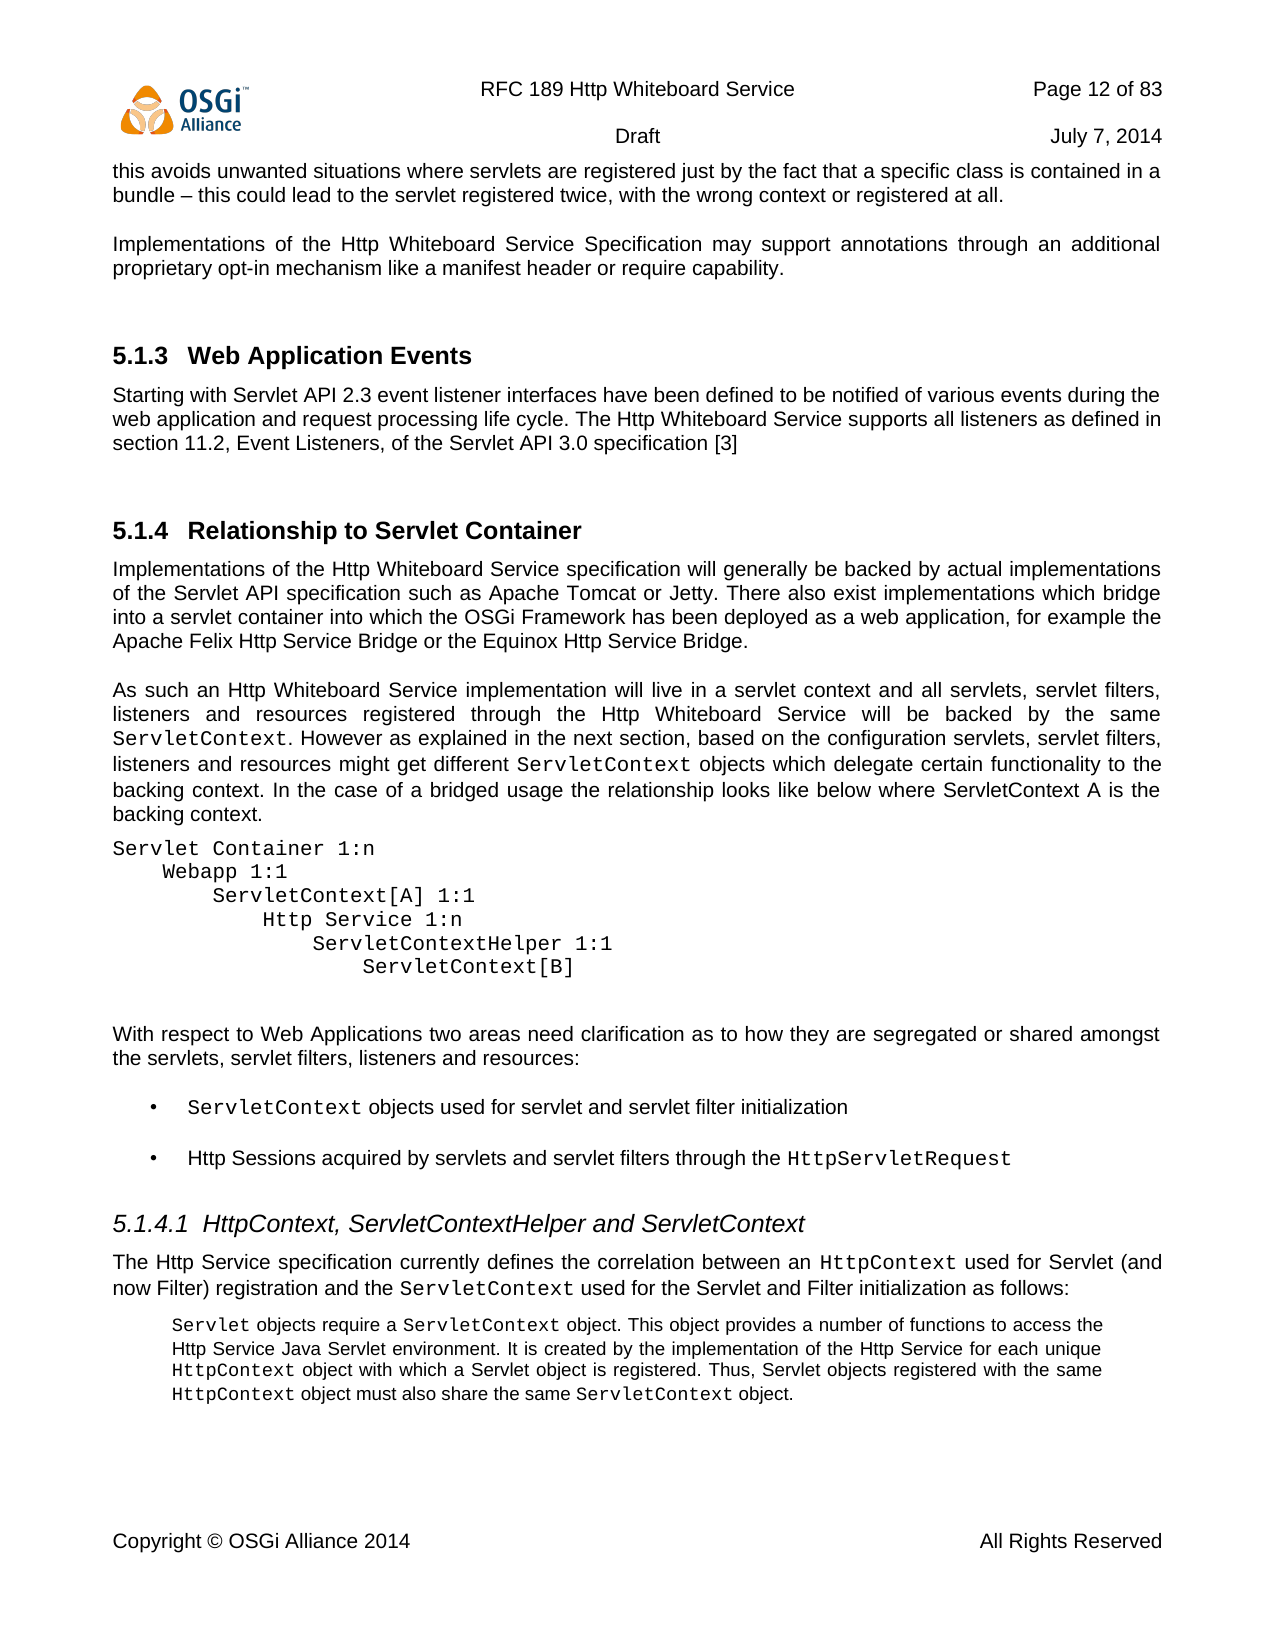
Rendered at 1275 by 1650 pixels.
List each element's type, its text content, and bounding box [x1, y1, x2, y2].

subtitle HttpContext, ServletContextHelper and ServletContext [112, 1209, 1162, 1238]
text With respect to Web Applications two areas need clarification as to how they are segregated or shared amongst the servlets, servlet filters, listeners and resources: [112, 1022, 1162, 1070]
text Servlet Container 1:n [112, 838, 1162, 862]
list ServletContext objects used for servlet and servlet filter initialization [150, 1095, 1162, 1121]
text Starting with Servlet API 2.3 event listener interfaces have been defined to be notified of various events during the web application and request processing life cycle. The Http Whiteboard Service supports all listeners as defined in section 11.2, Event Listeners, of the Servlet API 3.0 specification [3]. [112, 382, 1162, 454]
text Webapp 1:1 [112, 862, 1162, 885]
picture [113, 78, 257, 142]
text ServletContext[B] [112, 956, 1162, 980]
list Http Sessions acquired by servlets and servlet filters through the HttpServletRequest [150, 1146, 1162, 1171]
text Implementations of the Http Whiteboard Service specification will generally be backed by actual implementations of the Servlet API specification such as Apache Tomcat or Jetty. There also exist implementations which bridge into a servlet container into which the OSGi Framework has been deployed as a web application, for example the Apache Felix Http Service Bridge or the Equinox Http Service Bridge. [112, 557, 1162, 653]
text Http Service 1:n [112, 909, 1162, 932]
text Implementations of the Http Whiteboard Service Specification may support annotations through an additional proprietary opt-in mechanism like a manifest header or require capability. [112, 232, 1162, 280]
text As such an Http Whiteboard Service implementation will live in a servlet context and all servlets, servlet filters, listeners and resources registered through the Http Whiteboard Service will be backed by the same ServletContext. However as explained in the next section, based on the configuration servlets, servlet filters, listeners and resources might get different ServletContext objects which delegate certain functionality to the backing context. In the case of a bridged usage the relationship looks like below where ServletContext A is the backing context. [112, 678, 1162, 825]
text The Http Service specification currently defines the correlation between an HttpContext used for Servlet (and now Filter) registration and the ServletContext used for the Servlet and Filter initialization as follows: [112, 1250, 1162, 1302]
text ServletContextHelper 1:1 [112, 932, 1162, 956]
text this avoids unwanted situations where servlets are registered just by the fact that a specific class is contained in a bundle – this could lead to the servlet registered twice, with the wrong context or registered at all. [112, 159, 1162, 207]
text Servlet objects require a ServletContext object. This object provides a number of functions to access the Http Service Java Servlet environment. It is created by the implementation of the Http Service for each unique HttpContext object with which a Servlet object is registered. Thus, Servlet objects registered with the same HttpContext object must also share the same ServletContext object. [172, 1314, 1103, 1406]
subtitle Web Application Events [112, 341, 1162, 370]
text ServletContext[A] 1:1 [112, 885, 1162, 909]
subtitle Relationship to Servlet Container [112, 516, 1162, 544]
